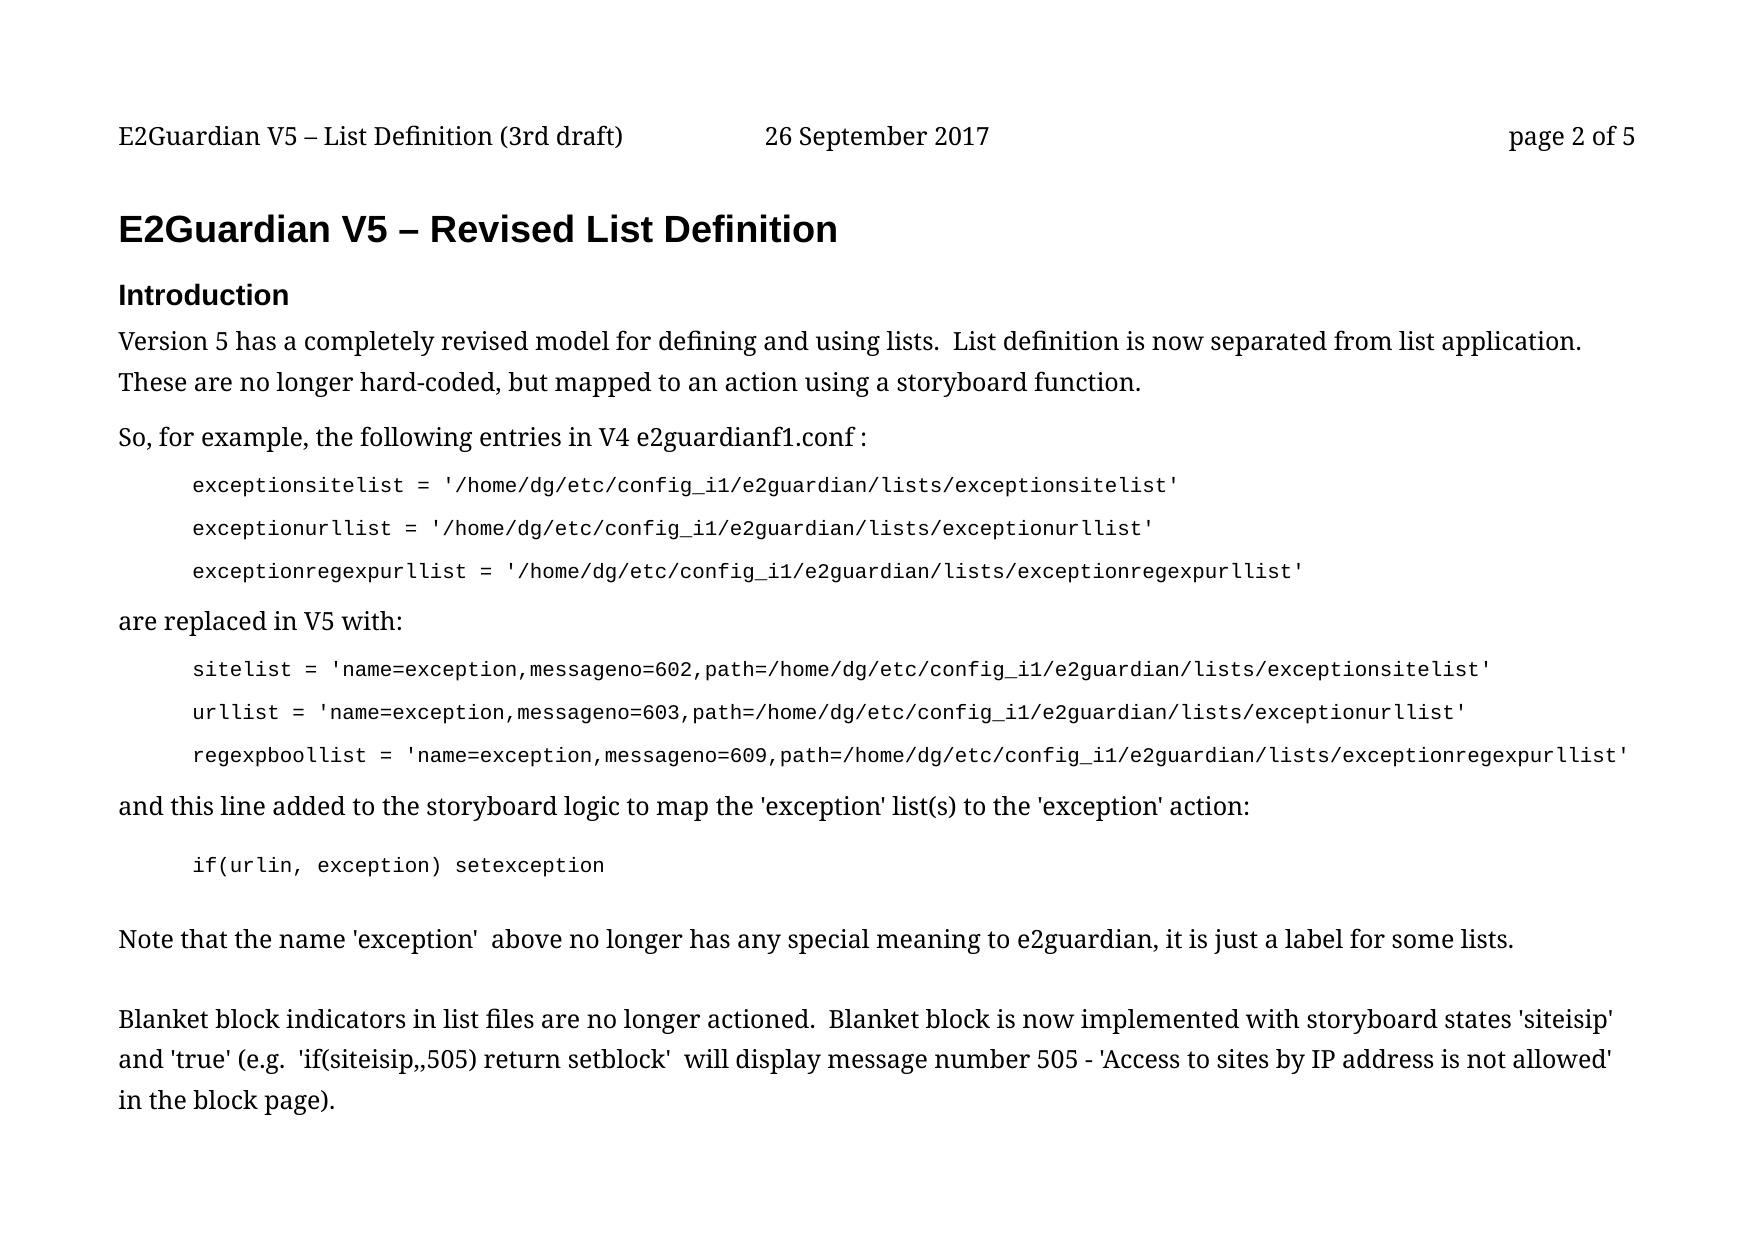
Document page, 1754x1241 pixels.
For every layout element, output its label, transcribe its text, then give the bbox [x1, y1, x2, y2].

text exceptionsitelist = '/home/dg/etc/config_i1/e2guardian/lists/exceptionsitelist' [192, 475, 1636, 499]
text exceptionurllist = '/home/dg/etc/config_i1/e2guardian/lists/exceptionurllist' [192, 518, 1636, 542]
text Note that the name 'exception' above no longer has any special meaning to e2guardian, it is just a label for some lists. [118, 922, 1636, 956]
text exceptionregexpurllist = '/home/dg/etc/config_i1/e2guardian/lists/exceptionregexpurllist' [192, 561, 1636, 585]
subtitle E2Guardian V5 – Revised List Definition [118, 207, 1636, 250]
text are replaced in V5 with: [118, 604, 1636, 638]
text Blanket block indicators in list files are no longer actioned. Blanket block is now implemented with storyboard states 'siteisip' and 'true' (e.g. 'if(siteisip,,505) return setblock' will display message number 505 - 'Access to sites by IP address is not allowed' in the block page). [118, 1001, 1636, 1117]
text regexpboollist = 'name=exception,messageno=609,path=/home/dg/etc/config_i1/e2guardian/lists/exceptionregexpurllist' [192, 745, 1636, 769]
text if(urlin, exception) setexception [192, 856, 1636, 879]
text Version 5 has a completely revised model for defining and using lists. List definition is now separated from list application. These are no longer hard-coded, but mapped to an action using a storyboard function. [118, 324, 1636, 398]
text So, for example, the following entries in V4 e2guardianf1.conf : [118, 420, 1636, 454]
subtitle Introduction [118, 277, 1636, 311]
text and this line added to the storyboard logic to map the 'exception' list(s) to the 'exception' action: [118, 788, 1636, 822]
text sitelist = 'name=exception,messageno=602,path=/home/dg/etc/config_i1/e2guardian/lists/exceptionsitelist' [192, 659, 1636, 683]
text urllist = 'name=exception,messageno=603,path=/home/dg/etc/config_i1/e2guardian/lists/exceptionurllist' [192, 702, 1636, 726]
